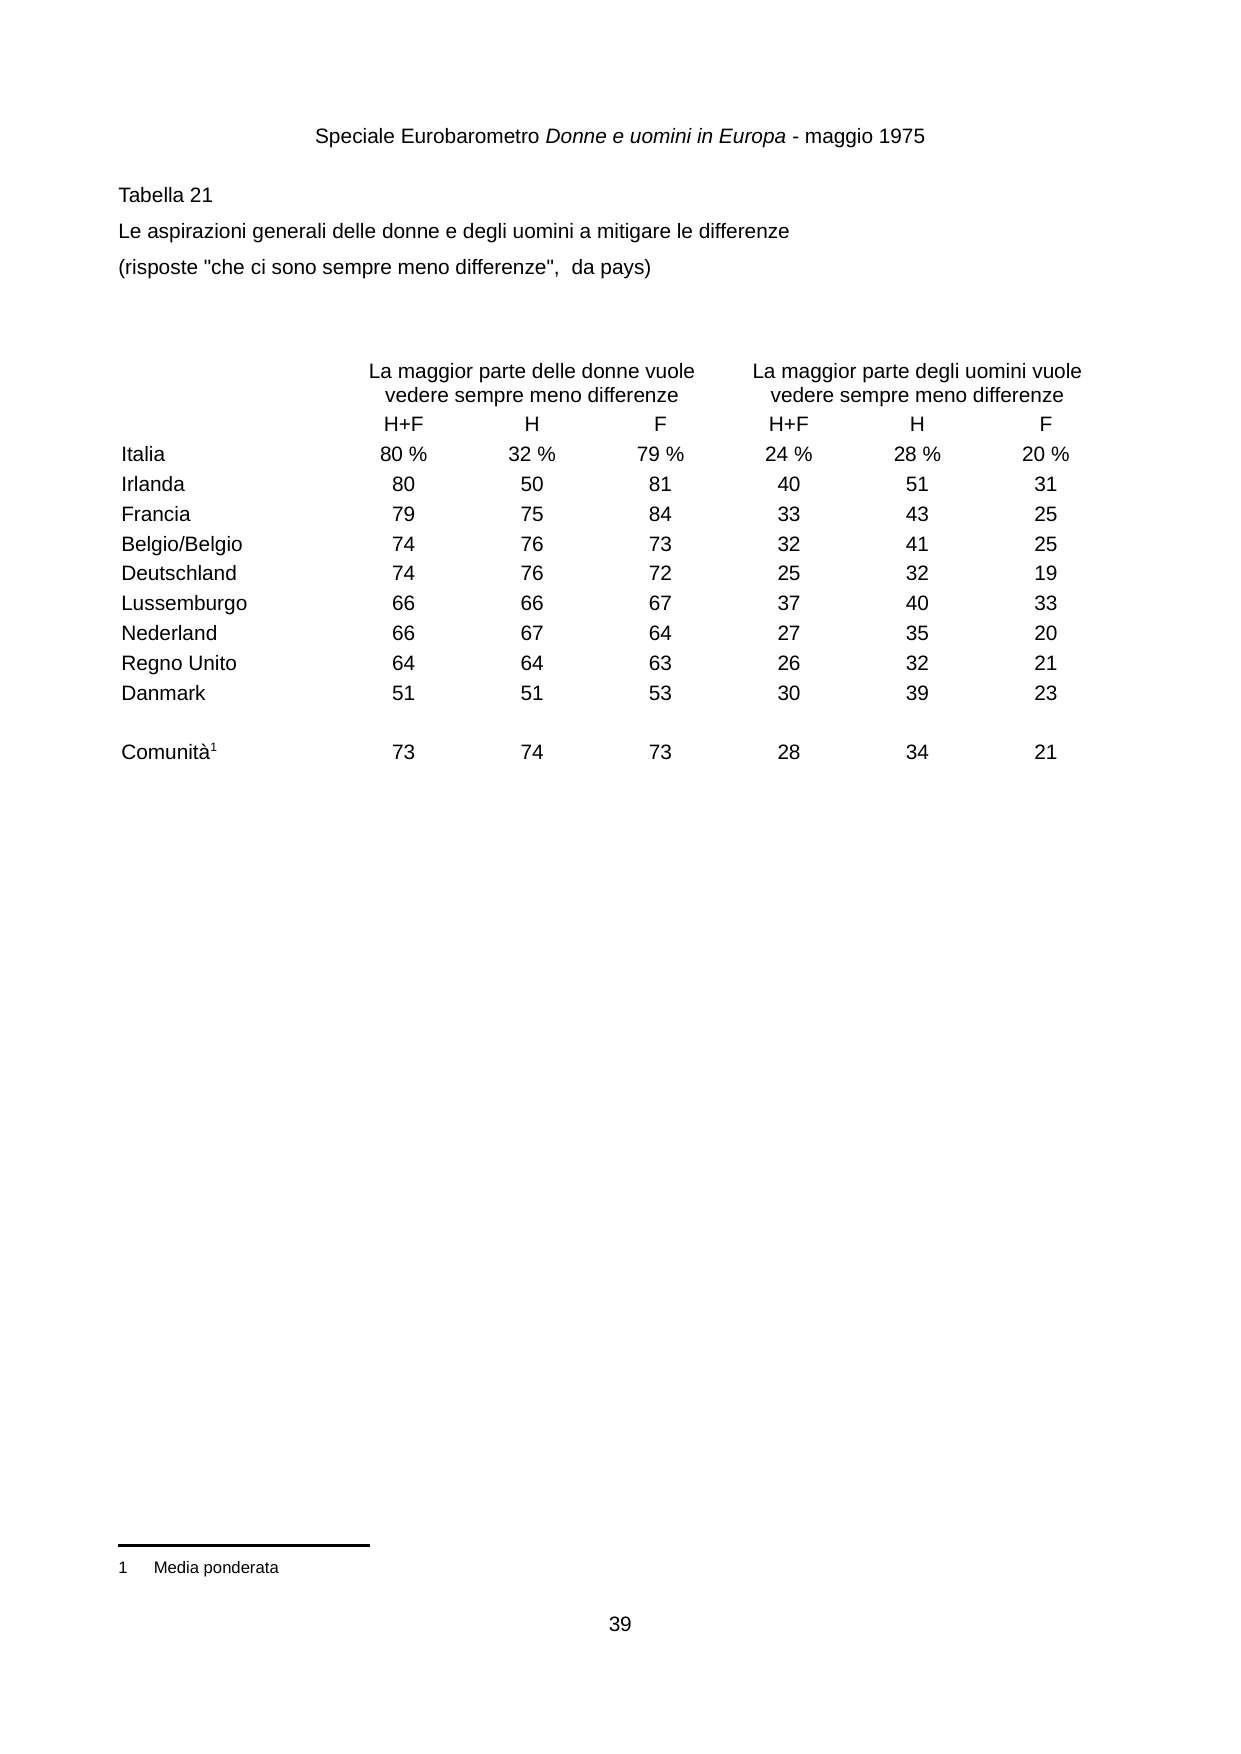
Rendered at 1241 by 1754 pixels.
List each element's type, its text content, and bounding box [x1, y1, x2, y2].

table_cell 81 [596, 469, 724, 499]
table_cell 73 [596, 529, 724, 558]
table_cell 73 [596, 737, 724, 767]
table_cell 74 [339, 558, 468, 588]
table_cell Deutschland [118, 558, 313, 588]
table_cell 64 [596, 618, 724, 648]
table_cell 63 [596, 648, 724, 677]
table_cell 20 [981, 618, 1110, 648]
table_cell 31 [981, 469, 1110, 499]
table_cell 66 [339, 618, 468, 648]
table_cell [853, 707, 981, 737]
table_cell H [853, 409, 981, 439]
table_cell 28 % [853, 439, 981, 469]
table_cell Irlanda [118, 469, 313, 499]
table_cell 37 [725, 588, 853, 618]
table_cell Nederland [118, 618, 313, 648]
table_cell Lussemburgo [118, 588, 313, 618]
table_cell [314, 588, 339, 618]
table_cell [314, 439, 339, 469]
table_cell 76 [468, 558, 596, 588]
table_header La maggior parte delle donne vuole vedere sempre meno differenze [339, 356, 724, 409]
table_cell [314, 648, 339, 677]
table_cell 33 [981, 588, 1110, 618]
table_cell 74 [468, 737, 596, 767]
table_cell 33 [725, 499, 853, 528]
table_cell 23 [981, 678, 1110, 707]
text (risposte "che ci sono sempre meno differenze", da pays) [118, 254, 1122, 278]
table_cell 19 [981, 558, 1110, 588]
table_cell 76 [468, 529, 596, 558]
table_cell 25 [981, 499, 1110, 528]
table_cell H+F [339, 409, 468, 439]
table_cell 35 [853, 618, 981, 648]
table_cell [118, 707, 313, 737]
table_cell 84 [596, 499, 724, 528]
table_cell 28 [725, 737, 853, 767]
table_cell F [596, 409, 724, 439]
table_cell 51 [468, 678, 596, 707]
table_cell 30 [725, 678, 853, 707]
table_cell 53 [596, 678, 724, 707]
table_cell H [468, 409, 596, 439]
table_cell [725, 707, 853, 737]
table_cell 64 [339, 648, 468, 677]
table_cell Comunità [118, 737, 313, 767]
table_cell [314, 469, 339, 499]
table_cell Regno Unito [118, 648, 313, 677]
table_cell 80 % [339, 439, 468, 469]
text Le aspirazioni generali delle donne e degli uomini a mitigare le differenze [118, 219, 1122, 243]
table_cell 26 [725, 648, 853, 677]
table_cell 20 % [981, 439, 1110, 469]
table_cell 32 [853, 558, 981, 588]
table_cell [314, 618, 339, 648]
table_cell 79 % [596, 439, 724, 469]
table_header [118, 356, 313, 409]
table_cell Belgio/Belgio [118, 529, 313, 558]
table_cell 24 % [725, 439, 853, 469]
table_cell H+F [725, 409, 853, 439]
table_cell 74 [339, 529, 468, 558]
table_cell [314, 529, 339, 558]
table_cell 66 [468, 588, 596, 618]
table_cell 51 [339, 678, 468, 707]
table_cell [118, 409, 313, 439]
table_cell 67 [596, 588, 724, 618]
table_cell 67 [468, 618, 596, 648]
table_cell 51 [853, 469, 981, 499]
table_cell 79 [339, 499, 468, 528]
table_cell 32 % [468, 439, 596, 469]
table_cell 21 [981, 737, 1110, 767]
table_cell 39 [853, 678, 981, 707]
table_cell [314, 409, 339, 439]
table_cell [468, 707, 596, 737]
table_cell 21 [981, 648, 1110, 677]
table_cell 27 [725, 618, 853, 648]
table_cell 64 [468, 648, 596, 677]
text Tabella 21 [118, 183, 1122, 207]
table_cell 80 [339, 469, 468, 499]
table_header [314, 356, 339, 409]
table_cell 25 [981, 529, 1110, 558]
table_cell 40 [853, 588, 981, 618]
table_cell 25 [725, 558, 853, 588]
table_cell F [981, 409, 1110, 439]
table_cell 32 [853, 648, 981, 677]
table_cell 41 [853, 529, 981, 558]
table_cell 32 [725, 529, 853, 558]
table_cell 34 [853, 737, 981, 767]
table_cell [314, 707, 339, 737]
table_cell Danmark [118, 678, 313, 707]
table_cell [314, 678, 339, 707]
table_header La maggior parte degli uomini vuole vedere sempre meno differenze [725, 356, 1110, 409]
table_cell [314, 558, 339, 588]
table_cell 50 [468, 469, 596, 499]
table_cell Francia [118, 499, 313, 528]
table_cell [981, 707, 1110, 737]
table_cell 72 [596, 558, 724, 588]
table_cell [314, 737, 339, 767]
table_cell 73 [339, 737, 468, 767]
table_cell [339, 707, 468, 737]
table_cell Italia [118, 439, 313, 469]
table_cell [596, 707, 724, 737]
table_cell [314, 499, 339, 528]
table_cell 75 [468, 499, 596, 528]
table_cell 66 [339, 588, 468, 618]
table_cell 40 [725, 469, 853, 499]
table_cell 43 [853, 499, 981, 528]
